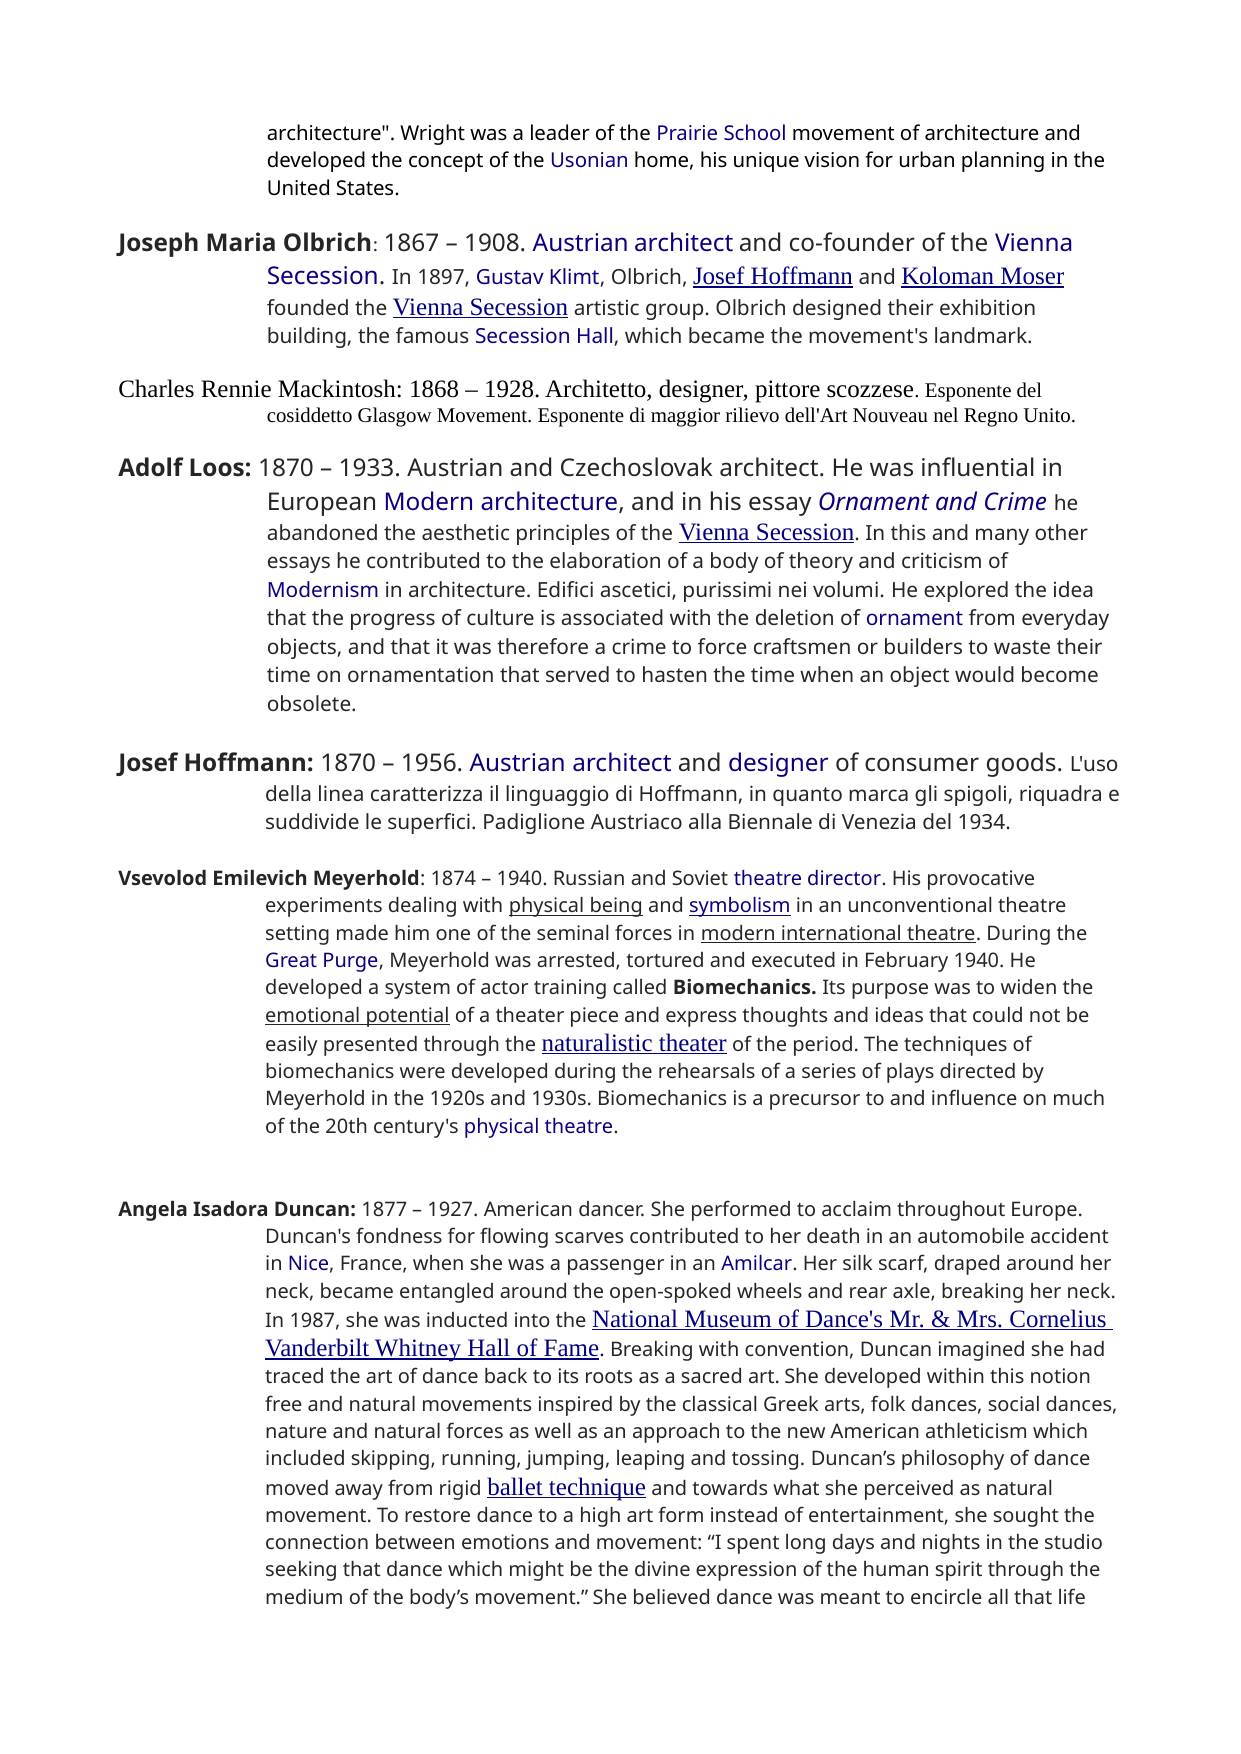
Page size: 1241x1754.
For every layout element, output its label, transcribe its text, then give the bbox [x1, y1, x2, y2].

text Angela Isadora Duncan: 1877 – 1927. American dancer. She performed to acclaim throughout Europe. Duncan's fondness for flowing scarves contributed to her death in an automobile accident in Nice, France, when she was a passenger in an Amilcar. Her silk scarf, draped around her neck, became entangled around the open-spoked wheels and rear axle, breaking her neck. In 1987, she was inducted into the National Museum of Dance's Mr. & Mrs. Cornelius Vanderbilt Whitney Hall of Fame. Breaking with convention, Duncan imagined she had traced the art of dance back to its roots as a sacred art. She developed within this notion free and natural movements inspired by the classical Greek arts, folk dances, social dances, nature and natural forces as well as an approach to the new American athleticism which included skipping, running, jumping, leaping and tossing. Duncan’s philosophy of dance moved away from rigid ballet technique and towards what she perceived as natural movement. To restore dance to a high art form instead of entertainment, she sought the connection between emotions and movement: “I spent long days and nights in the studio seeking that dance which might be the divine expression of the human spirit through the medium of the body’s movement.” She believed dance was meant to encircle all that life [118, 1195, 1122, 1610]
text Adolf Loos: 1870 – 1933. Austrian and Czechoslovak architect. He was influential in European Modern architecture, and in his essay Ornament and Crime he abandoned the aesthetic principles of the Vienna Secession. In this and many other essays he contributed to the elaboration of a body of theory and criticism of Modernism in architecture. Edifici ascetici, purissimi nei volumi. He explored the idea that the progress of culture is associated with the deletion of ornament from everyday objects, and that it was therefore a crime to force craftsmen or builders to waste their time on ornamentation that served to hasten the time when an object would become obsolete. [118, 451, 1122, 717]
text Charles Rennie Mackintosh: 1868 – 1928. Architetto, designer, pittore scozzese. Esponente del cosiddetto Glasgow Movement. Esponente di maggior rilievo dell'Art Nouveau nel Regno Unito. [118, 374, 1122, 427]
text architecture". Wright was a leader of the Prairie School movement of architecture and developed the concept of the Usonian home, his unique vision for urban planning in the United States. [118, 118, 1122, 201]
text Joseph Maria Olbrich: 1867 – 1908. Austrian architect and co-founder of the Vienna Secession. In 1897, Gustav Klimt, Olbrich, Josef Hoffmann and Koloman Moser founded the Vienna Secession artistic group. Olbrich designed their exhibition building, the famous Secession Hall, which became the movement's landmark. [118, 225, 1122, 350]
text Josef Hoffmann: 1870 – 1956. Austrian architect and designer of consumer goods. L'uso della linea caratterizza il linguaggio di Hoffmann, in quanto marca gli spigoli, riquadra e suddivide le superfici. Padiglione Austriaco alla Biennale di Venezia del 1934. [118, 746, 1122, 836]
text Vsevolod Emilevich Meyerhold: 1874 – 1940. Russian and Soviet theatre director. His provocative experiments dealing with physical being and symbolism in an unconventional theatre setting made him one of the seminal forces in modern international theatre. During the Great Purge, Meyerhold was arrested, tortured and executed in February 1940. He developed a system of actor training called Biomechanics. Its purpose was to widen the emotional potential of a theater piece and express thoughts and ideas that could not be easily presented through the naturalistic theater of the period. The techniques of biomechanics were developed during the rehearsals of a series of plays directed by Meyerhold in the 1920s and 1930s. Biomechanics is a precursor to and influence on much of the 20th century's physical theatre. [118, 864, 1122, 1139]
